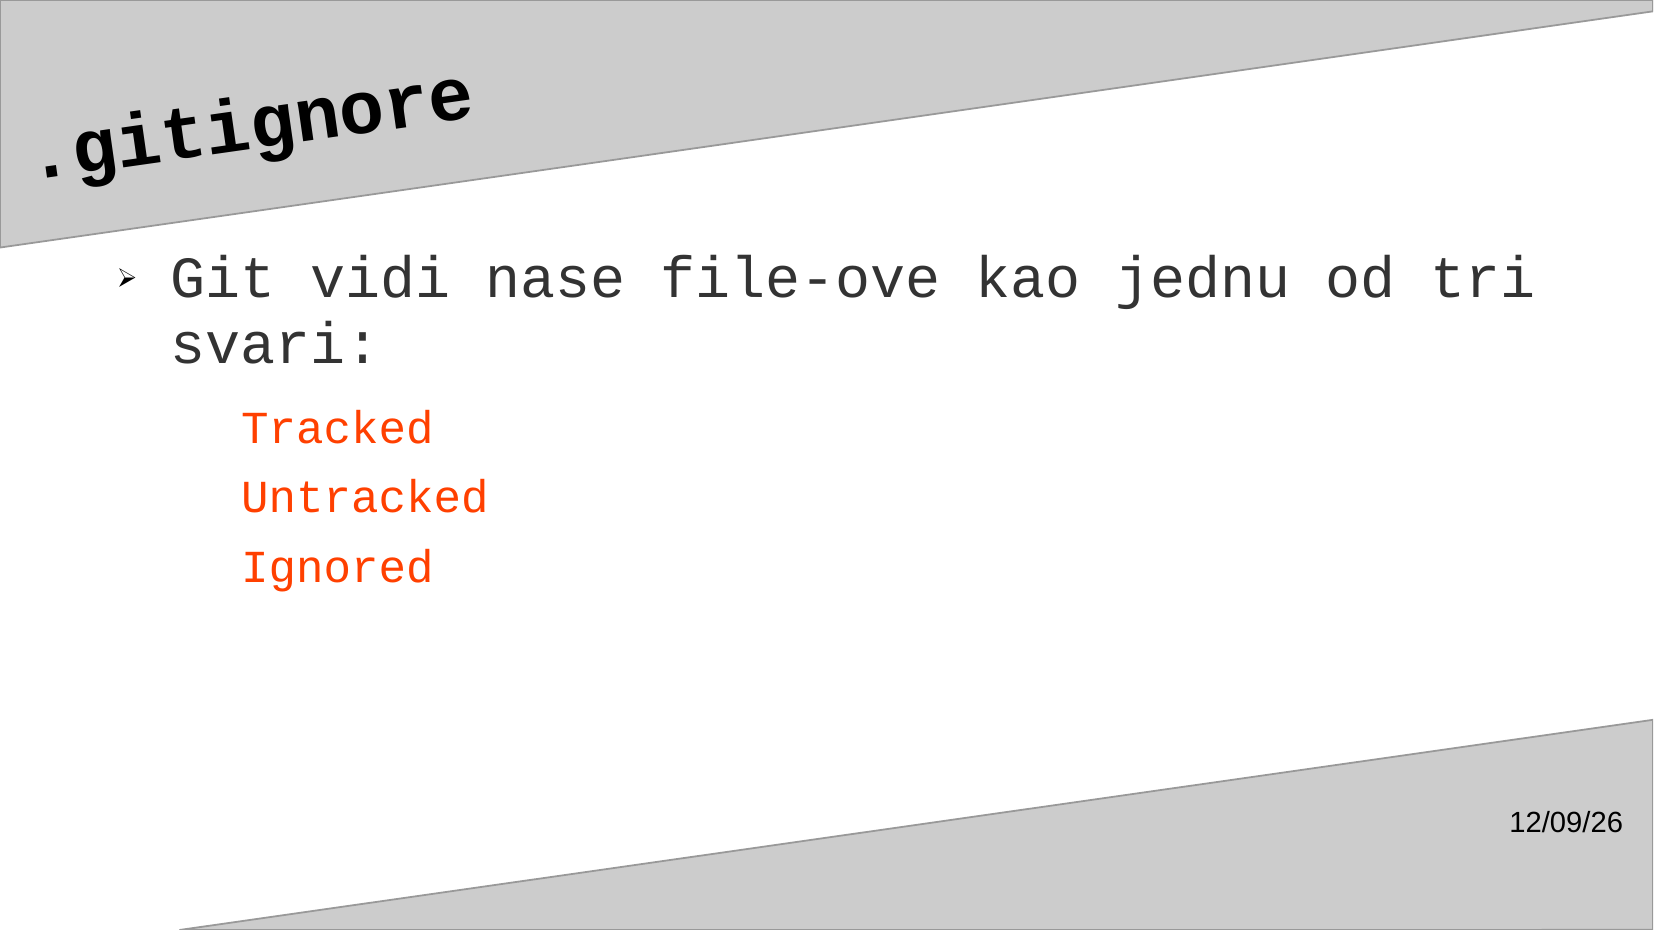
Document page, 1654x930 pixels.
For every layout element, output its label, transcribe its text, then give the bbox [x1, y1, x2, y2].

title .gitignore [16, 0, 1501, 239]
list Git vidi nase file-ove kao jednu od tri svari: Tracked Untracked Ignored [99, 248, 1554, 789]
